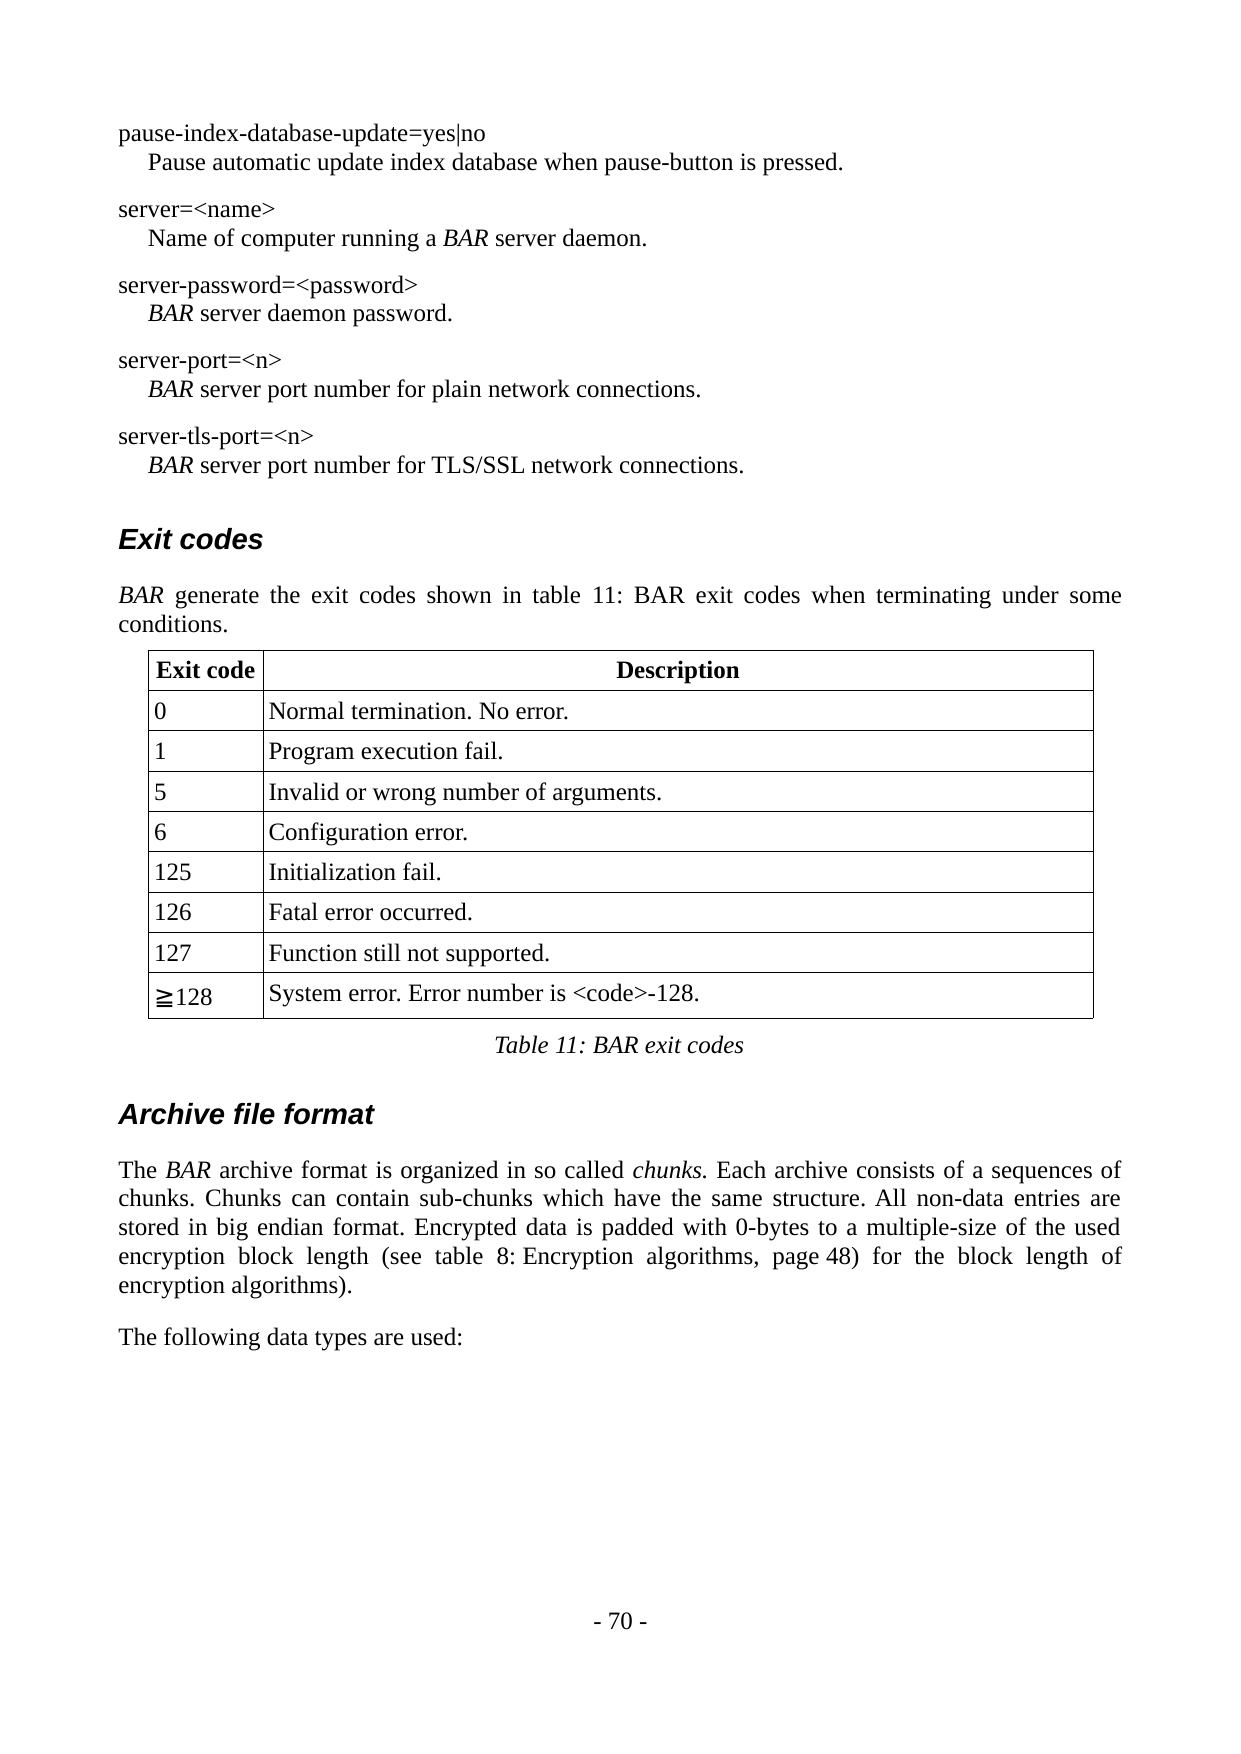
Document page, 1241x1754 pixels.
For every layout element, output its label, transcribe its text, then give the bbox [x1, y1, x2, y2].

table_cell Initialization fail. [264, 852, 1093, 892]
table_header Description [264, 651, 1093, 690]
subtitle Archive file format [118, 1097, 1122, 1130]
table_cell 126 [149, 893, 263, 932]
table_cell 0 [149, 691, 263, 730]
table_cell Program execution fail. [264, 731, 1093, 771]
text BAR server port number for plain network connections. [148, 374, 1122, 403]
table_cell 5 [149, 772, 263, 811]
subtitle Exit codes [118, 522, 1122, 556]
table_cell Fatal error occurred. [264, 893, 1093, 932]
title server-port=<n> [118, 346, 1122, 374]
text BAR generate the exit codes shown in table 11: BAR exit codes when terminating under some conditions. [118, 580, 1122, 638]
text The following data types are used: [118, 1322, 1122, 1351]
table_cell Function still not supported. [264, 933, 1093, 972]
table_cell Invalid or wrong number of arguments. [264, 772, 1093, 811]
text BAR server port number for TLS/SSL network connections. [148, 450, 1122, 479]
text BAR server daemon password. [148, 298, 1122, 327]
title server-password=<password> [118, 270, 1122, 298]
text Pause automatic update index database when pause-button is pressed. [148, 147, 1122, 176]
table_cell 127 [149, 933, 263, 972]
title server-tls-port=<n> [118, 421, 1122, 450]
table_cell 6 [149, 812, 263, 851]
table_cell Configuration error. [264, 812, 1093, 851]
table_cell 1 [149, 731, 263, 771]
title server=<name> [118, 194, 1122, 223]
text Name of computer running a BAR server daemon. [148, 223, 1122, 251]
text Table 11: BAR exit codes [118, 1031, 1122, 1059]
table_cell System error. Error number is <code>-128. [264, 973, 1093, 1018]
table_header Exit code [149, 651, 263, 690]
table_cell 125 [149, 852, 263, 892]
text The BAR archive format is organized in so called chunks. Each archive consists of a sequences of chunks. Chunks can contain sub-chunks which have the same structure. All non-data entries are stored in big endian format. Encrypted data is padded with 0-bytes to a multiple-size of the used encryption block length (see table 8: Encryption algorithms, page 49) for the block length of encryption algorithms). [118, 1155, 1122, 1298]
table_cell Normal termination. No error. [264, 691, 1093, 730]
table_cell ≧128 [149, 973, 263, 1018]
title pause-index-database-update=yes|no [118, 118, 1122, 147]
